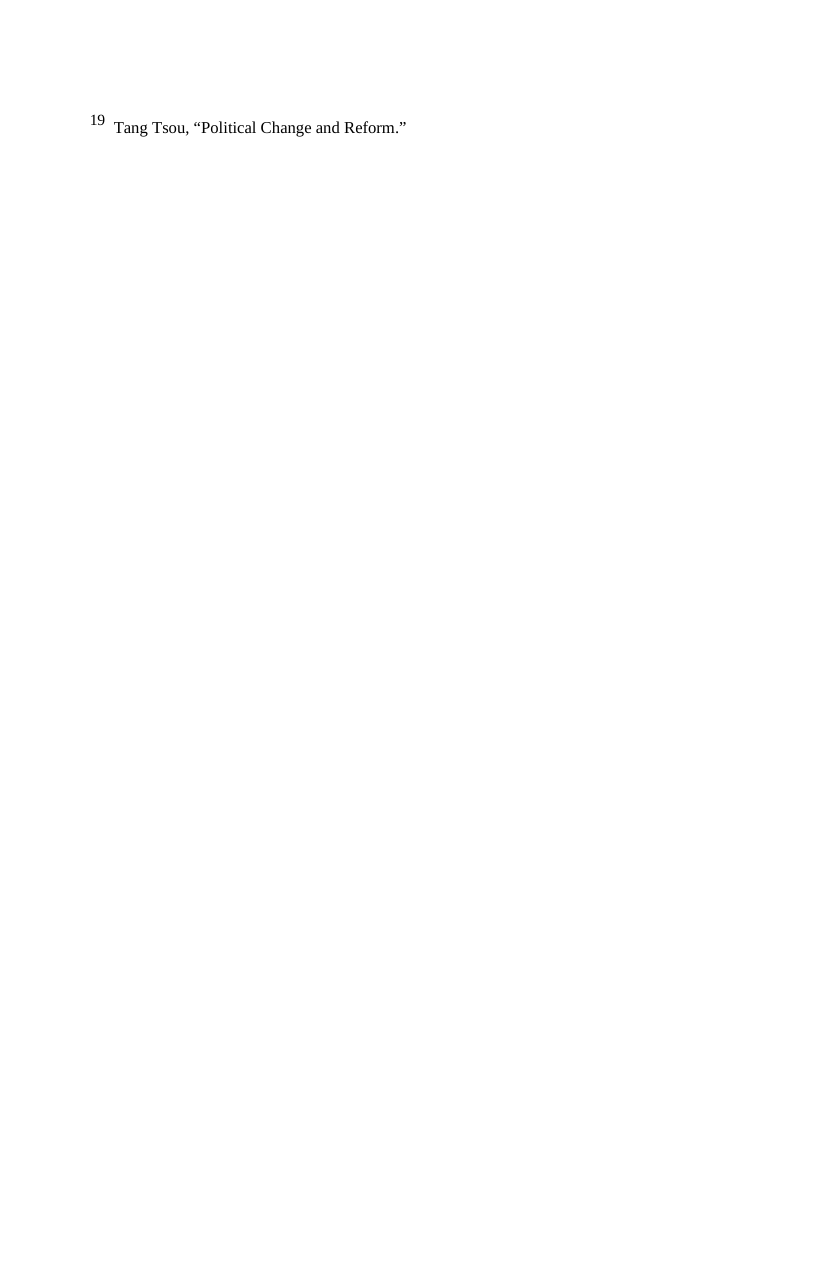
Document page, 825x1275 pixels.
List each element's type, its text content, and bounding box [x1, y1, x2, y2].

text 19 Tang Tsou, “Political Change and Reform.” [89, 111, 737, 139]
